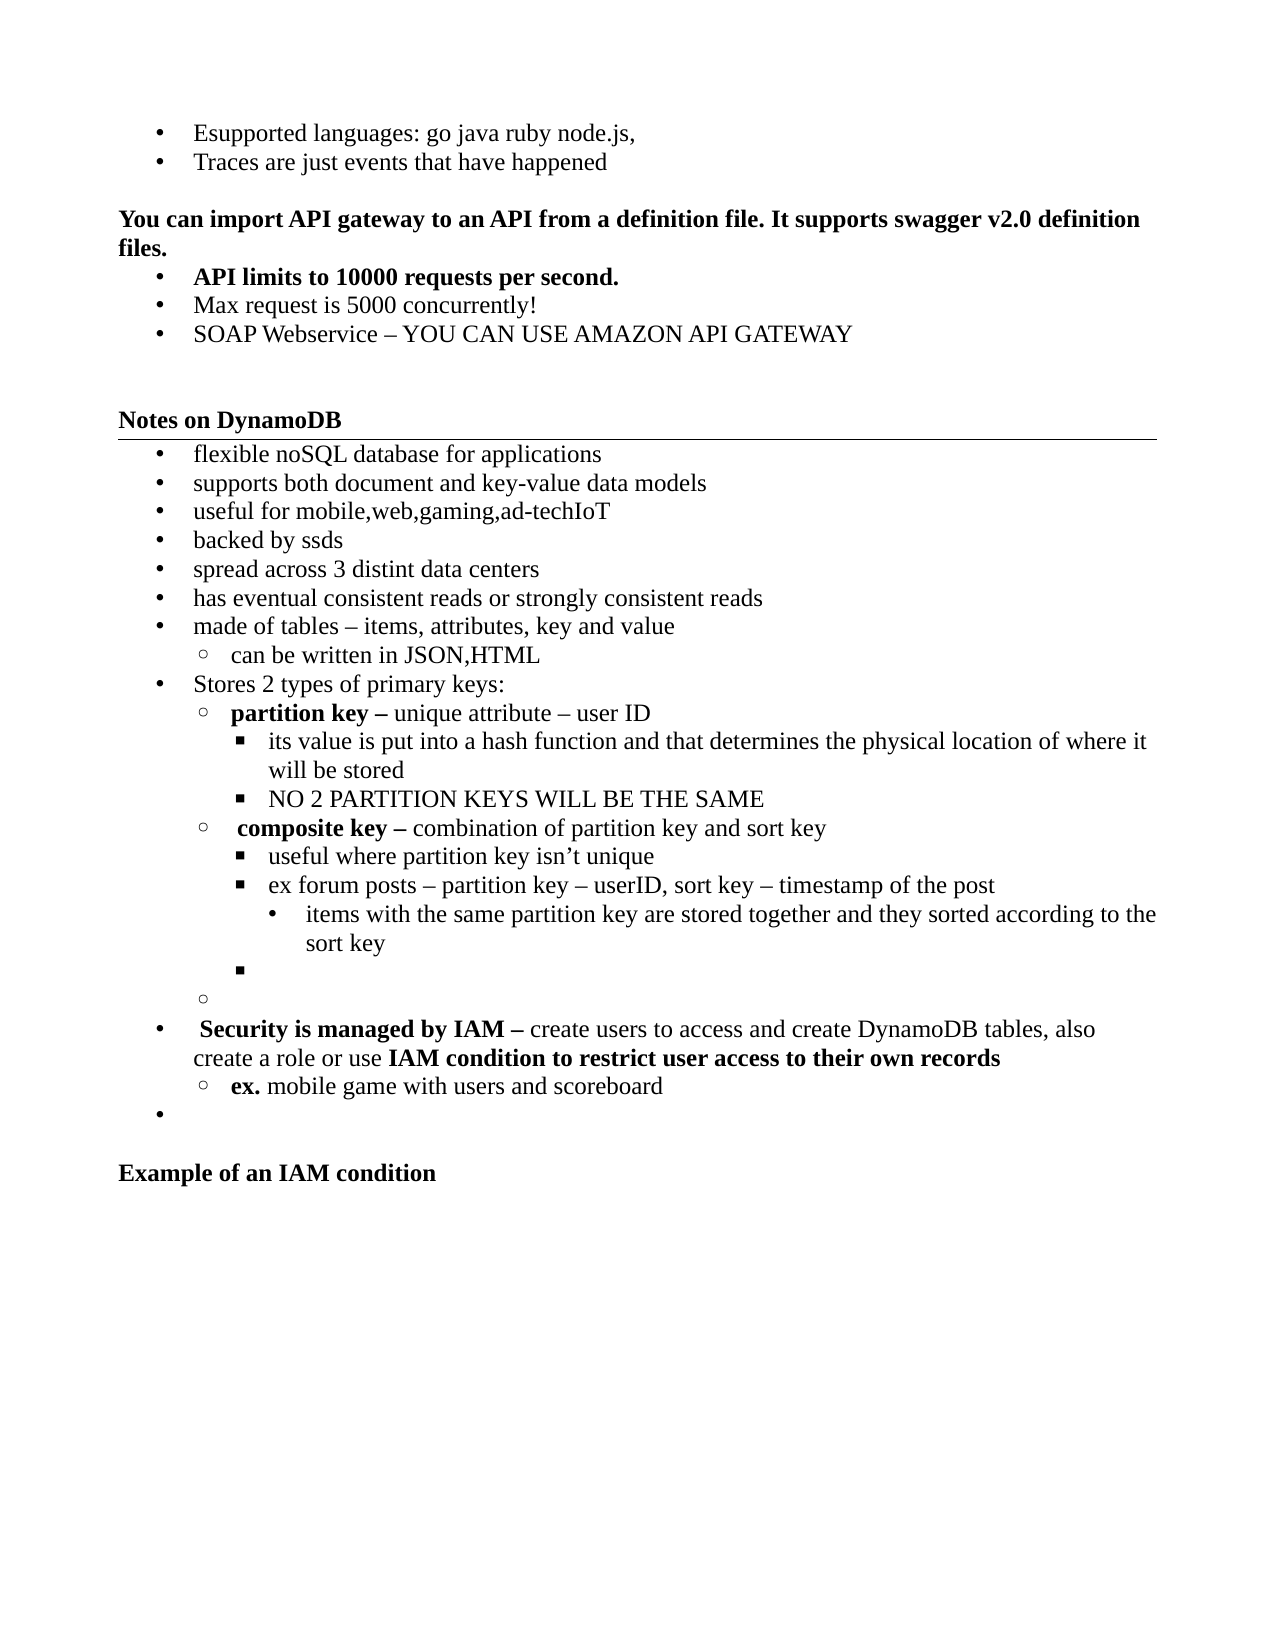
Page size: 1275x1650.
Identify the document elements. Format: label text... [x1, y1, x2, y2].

list API limits to 10000 requests per second. [156, 262, 1157, 291]
list Traces are just events that have happened [156, 147, 1157, 176]
text Example of an IAM condition [118, 1158, 1157, 1186]
list flexible noSQL database for applications [156, 440, 1157, 468]
text You can import API gateway to an API from a definition file. It supports swagger v2.0 definition files. [118, 204, 1157, 262]
list Max request is 5000 concurrently! [156, 291, 1157, 319]
list supports both document and key-value data models [156, 468, 1157, 496]
list its value is put into a hash function and that determines the physical location of where it will be stored [231, 726, 1157, 784]
list made of tables – items, attributes, key and value [156, 611, 1157, 640]
list can be written in JSON,HTML [193, 640, 1157, 669]
list useful where partition key isn’t unique [231, 841, 1157, 870]
list Stores 2 types of primary keys: [156, 669, 1157, 698]
list backed by ssds [156, 525, 1157, 554]
list items with the same partition key are stored together and they sorted according to the sort key [268, 899, 1157, 956]
list SOAP Webservice – YOU CAN USE AMAZON API GATEWAY [156, 319, 1157, 348]
list NO 2 PARTITION KEYS WILL BE THE SAME [231, 784, 1157, 813]
list ex. mobile game with users and scoreboard [193, 1071, 1157, 1100]
list has eventual consistent reads or strongly consistent reads [156, 583, 1157, 611]
text Notes on DynamoDB [118, 406, 1157, 439]
list composite key – combination of partition key and sort key [193, 813, 1157, 841]
list useful for mobile,web,gaming,ad-techIoT [156, 496, 1157, 525]
list Esupported languages: go java ruby node.js, [156, 118, 1157, 147]
list Security is managed by IAM – create users to access and create DynamoDB tables, also create a role or use IAM condition to restrict user access to their own records [156, 1014, 1157, 1071]
list partition key – unique attribute – user ID [193, 698, 1157, 726]
list spread across 3 distint data centers [156, 554, 1157, 583]
list ex forum posts – partition key – userID, sort key – timestamp of the post [231, 870, 1157, 899]
